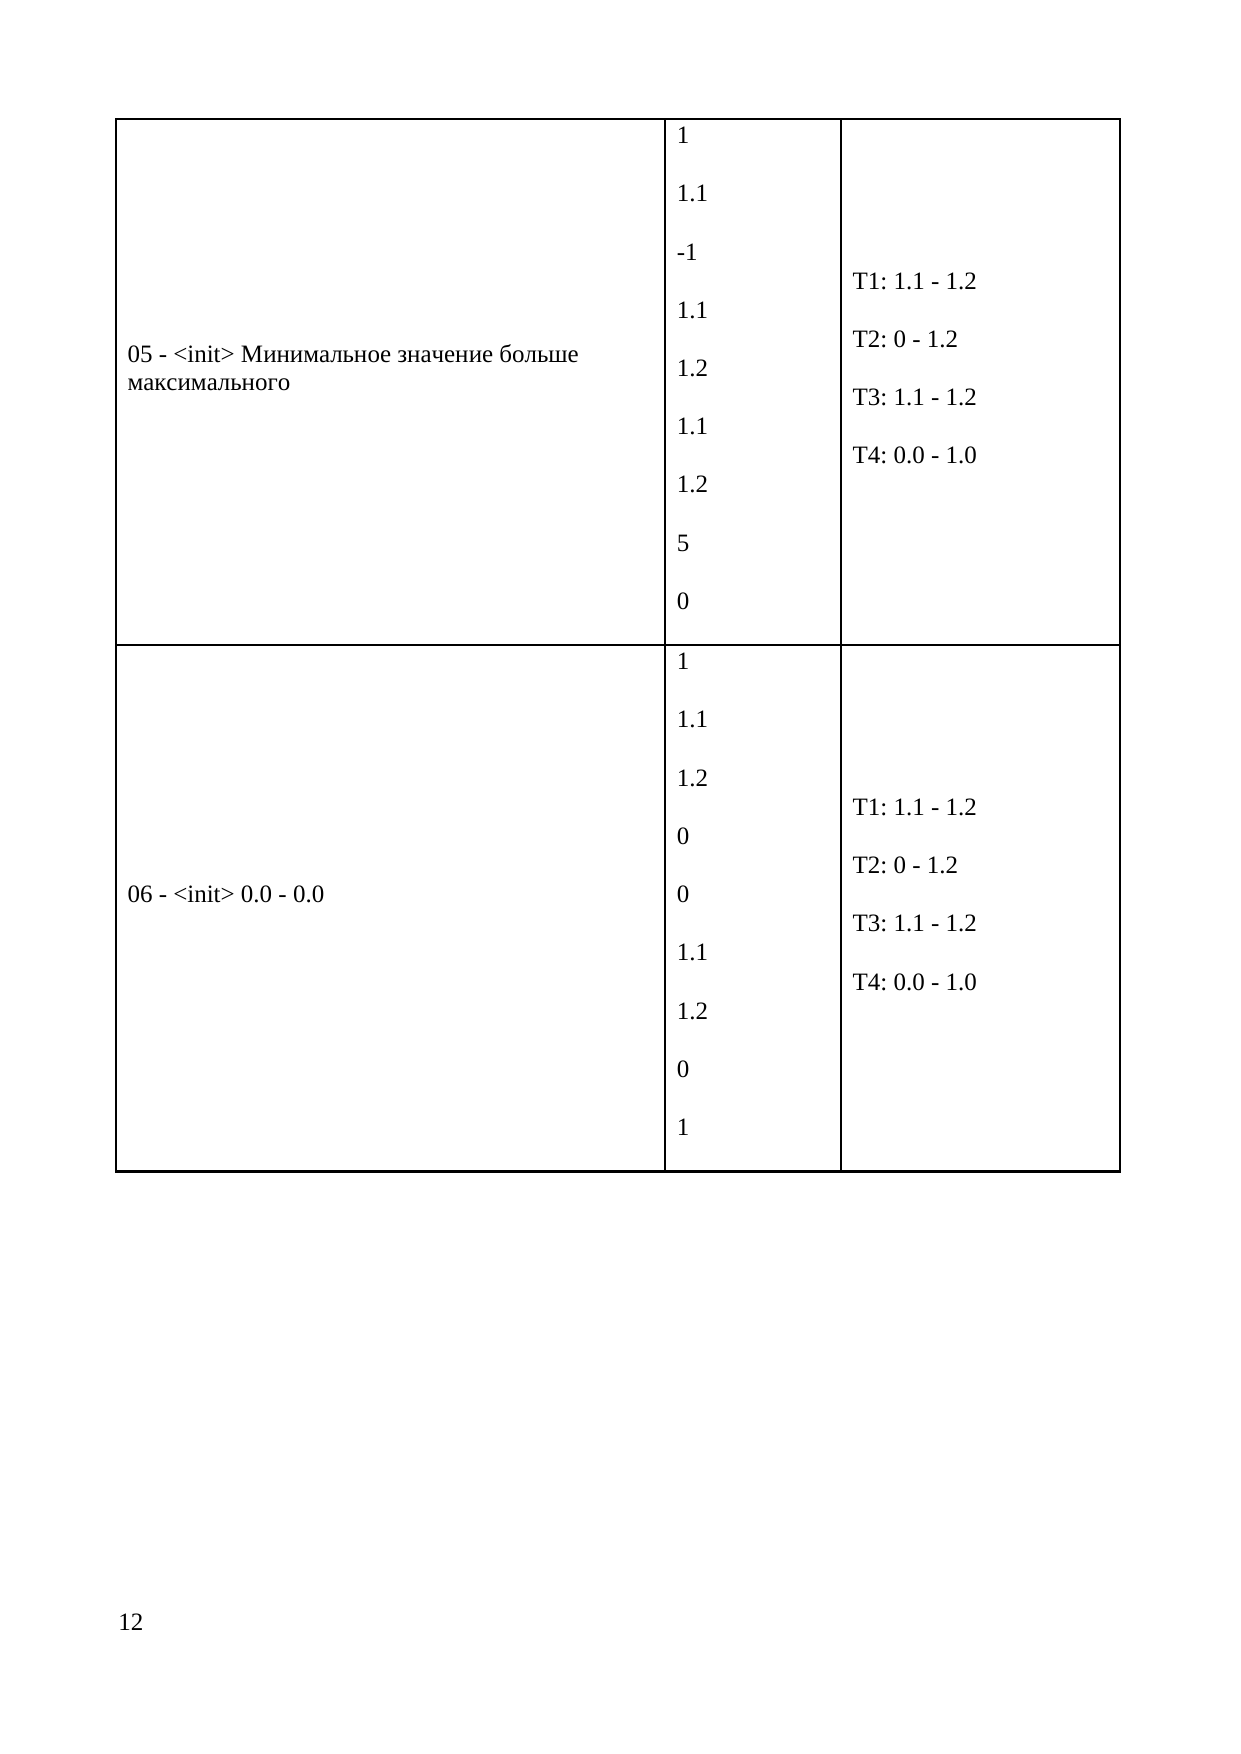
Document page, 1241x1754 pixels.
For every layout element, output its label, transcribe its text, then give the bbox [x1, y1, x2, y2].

table_cell 06 - <init> 0.0 - 0.0 [117, 646, 664, 1170]
table_cell 05 - <init> Минимальное значение больше максимального [117, 120, 664, 644]
table_cell T1: 1.1 - 1.2 T2: 0 - 1.2 T3: 1.1 - 1.2 T4: 0.0 - 1.0 [842, 646, 1119, 1170]
table_cell 1 1.1 -1 1.1 1.2 1.1 1.2 5 0 [666, 120, 840, 644]
table_cell 1 1.1 1.2 0 0 1.1 1.2 0 1 [666, 646, 840, 1170]
table_cell T1: 1.1 - 1.2 T2: 0 - 1.2 T3: 1.1 - 1.2 T4: 0.0 - 1.0 [842, 120, 1119, 644]
